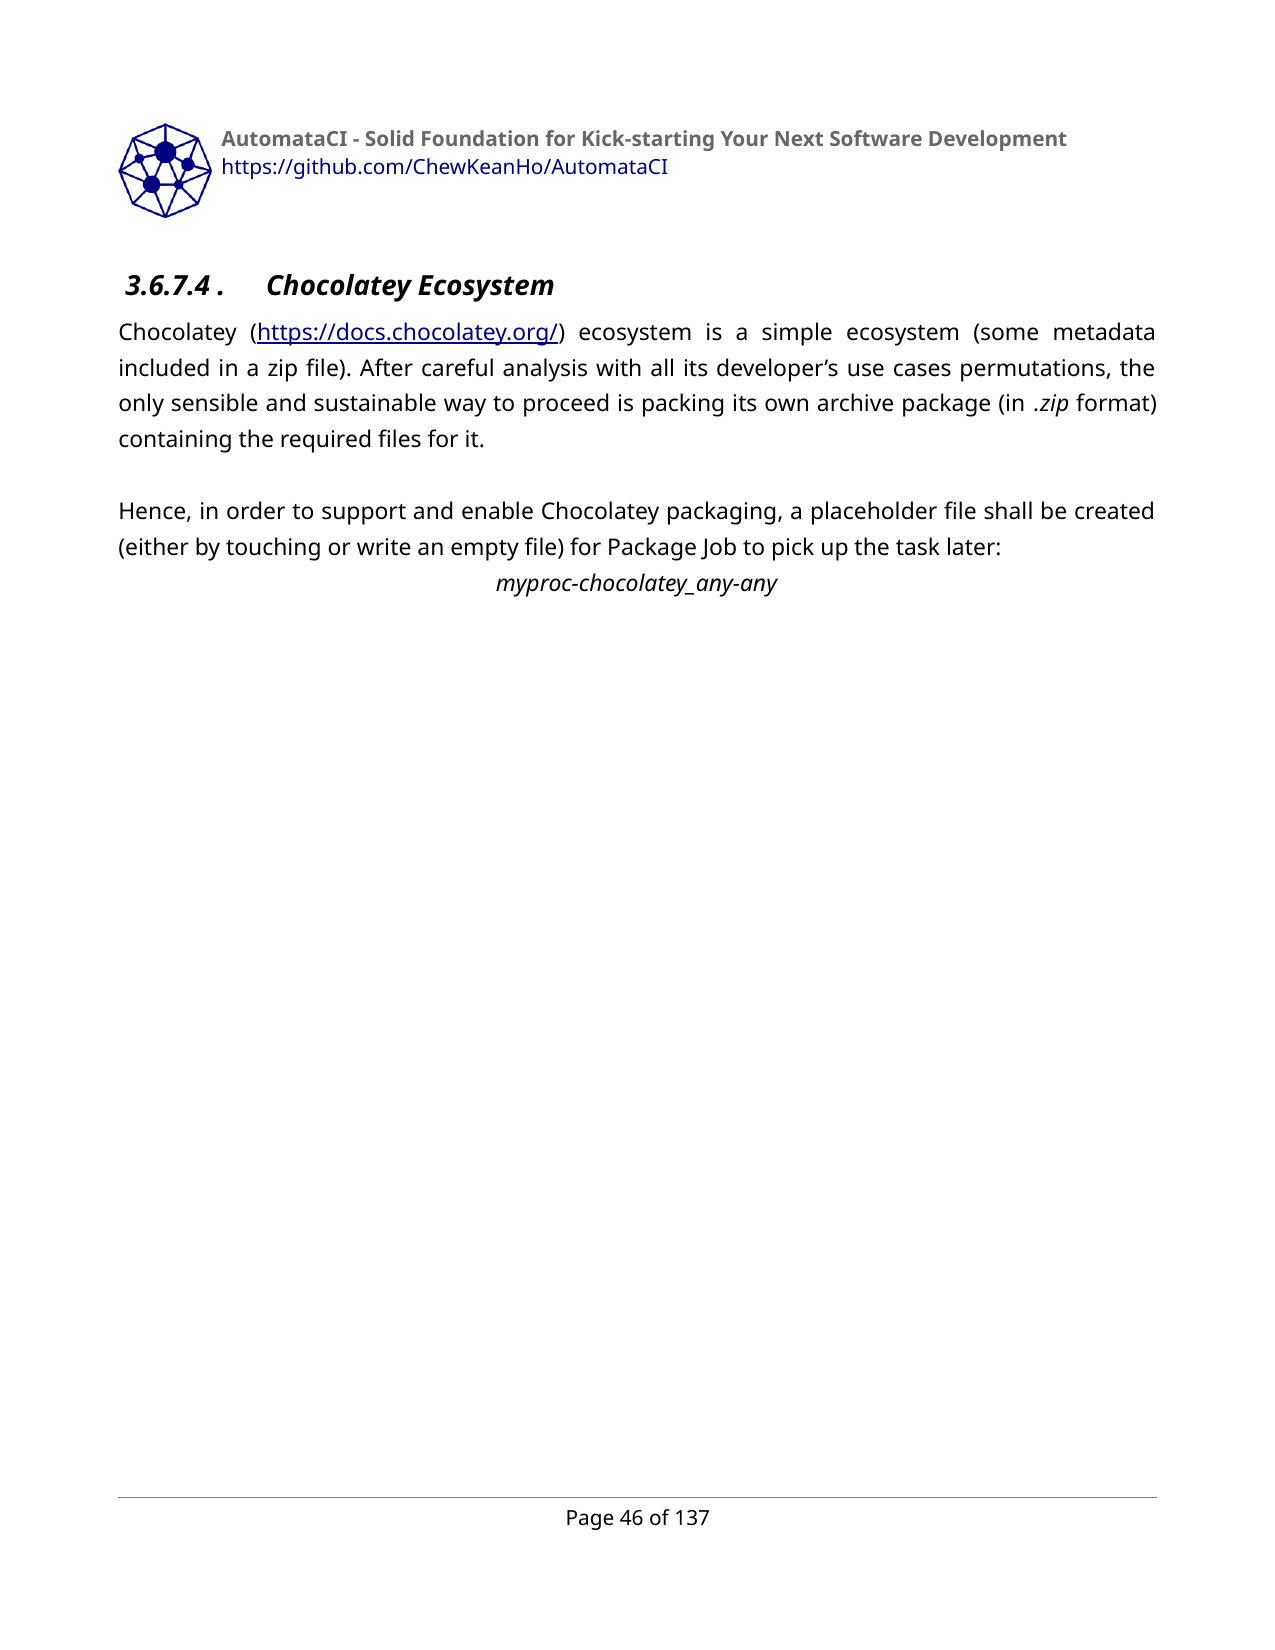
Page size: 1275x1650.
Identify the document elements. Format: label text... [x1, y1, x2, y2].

text myproc-chocolatey_any-any [118, 567, 1157, 598]
subtitle Chocolatey Ecosystem [118, 265, 1157, 303]
text Hence, in order to support and enable Chocolatey packaging, a placeholder file shall be created (either by touching or write an empty file) for Package Job to pick up the task later: [118, 495, 1157, 562]
text Chocolatey (https://docs.chocolatey.org/) ecosystem is a simple ecosystem (some metadata included in a zip file). After careful analysis with all its developer’s use cases permutations, the only sensible and sustainable way to proceed is packing its own archive package (in .zip format) containing the required files for it. [118, 316, 1157, 454]
picture [118, 123, 212, 218]
